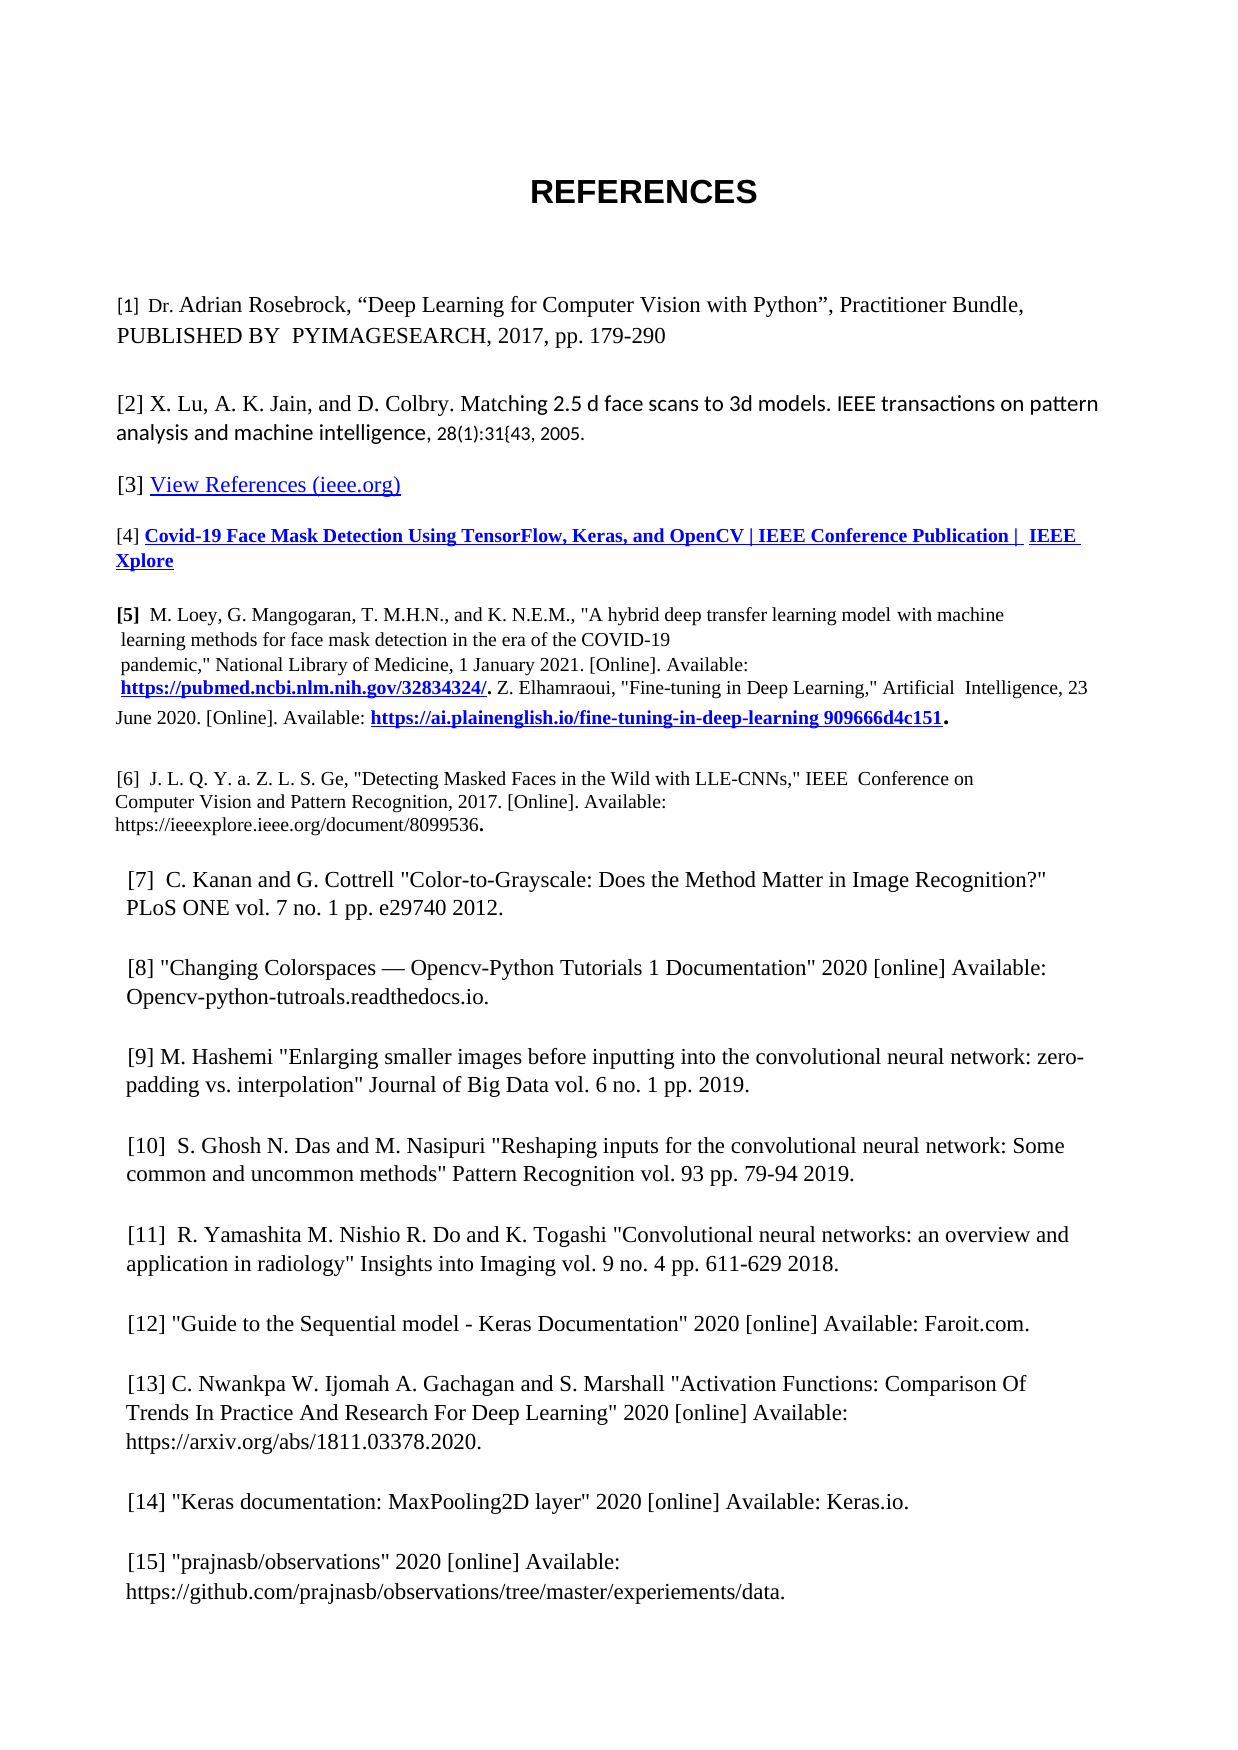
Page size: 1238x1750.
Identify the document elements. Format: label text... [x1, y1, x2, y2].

text [9] M. Hashemi "Enlarging smaller images before inputting into the convolutional neural network: zero-padding vs. interpolation" Journal of Big Data vol. 6 no. 1 pp. 2019. [126, 1043, 1102, 1098]
text [14] "Keras documentation: MaxPooling2D layer" 2020 [online] Available: Keras.io. [127, 1488, 1133, 1514]
text [15] "prajnasb/observations" 2020 [online] Available: [127, 1548, 1133, 1574]
text https://github.com/prajnasb/observations/tree/master/experiements/data. [126, 1578, 1133, 1604]
text [8] "Changing Colorspaces — Opencv-Python Tutorials 1 Documentation" 2020 [online] Available: Opencv-python-tutroals.readthedocs.io. [126, 954, 1105, 1009]
text [1] Dr. Adrian Rosebrock, “Deep Learning for Computer Vision with Python”, Practitioner Bundle, PUBLISHED BY PYIMAGESEARCH, 2017, pp. 179-290 [117, 291, 1117, 349]
text https://pubmed.ncbi.nlm.nih.gov/32834324/. Z. Elhamraoui, "Fine-tuning in Deep Learning," Artificial Intelligence, 23 June 2020. [Online]. Available: https://ai.plainenglish.io/fine-tuning-in-deep-learning 909666d4c151. [115, 676, 1095, 730]
text pandemic," National Library of Medicine, 1 January 2021. [Online]. Available: [120, 653, 1133, 676]
text [10] S. Ghosh N. Das and M. Nasipuri "Reshaping inputs for the convolutional neural network: Some common and uncommon methods" Pattern Recognition vol. 93 pp. 79-94 2019. [126, 1132, 1084, 1187]
text [11] R. Yamashita M. Nishio R. Do and K. Togashi "Convolutional neural networks: an overview and application in radiology" Insights into Imaging vol. 9 no. 4 pp. 611-629 2018. [126, 1221, 1122, 1276]
text [2] X. Lu, A. K. Jain, and D. Colbry. Matching 2.5 d face scans to 3d models. IEEE transactions on pattern analysis and machine intelligence, 28(1):31{43, 2005. [116, 389, 1109, 446]
text [3] View References (ieee.org) [117, 472, 1133, 498]
text [7] C. Kanan and G. Cottrell "Color-to-Grayscale: Does the Method Matter in Image Recognition?" PLoS ONE vol. 7 no. 1 pp. e29740 2012. [126, 866, 1099, 921]
subtitle REFERENCES [152, 172, 1135, 210]
text [13] C. Nwankpa W. Ijomah A. Gachagan and S. Marshall "Activation Functions: Comparison Of Trends In Practice And Research For Deep Learning" 2020 [online] Available: https://arxiv.org/abs/1811.03378.2020. [126, 1370, 1085, 1454]
text [4] Covid-19 Face Mask Detection Using TensorFlow, Keras, and OpenCV | IEEE Conference Publication | IEEE Xplore [115, 524, 1113, 572]
text [5] M. Loey, G. Mangogaran, T. M.H.N., and K. N.E.M., "A hybrid deep transfer learning model with machine learning methods for face mask detection in the era of the COVID-19 [116, 603, 1019, 651]
text [12] "Guide to the Sequential model - Keras Documentation" 2020 [online] Available: Faroit.com. [127, 1310, 1133, 1336]
text [6] J. L. Q. Y. a. Z. L. S. Ge, "Detecting Masked Faces in the Wild with LLE-CNNs," IEEE Conference on Computer Vision and Pattern Recognition, 2017. [Online]. Available: https://ieeexplore.ieee.org/document/8099536. [115, 767, 977, 836]
